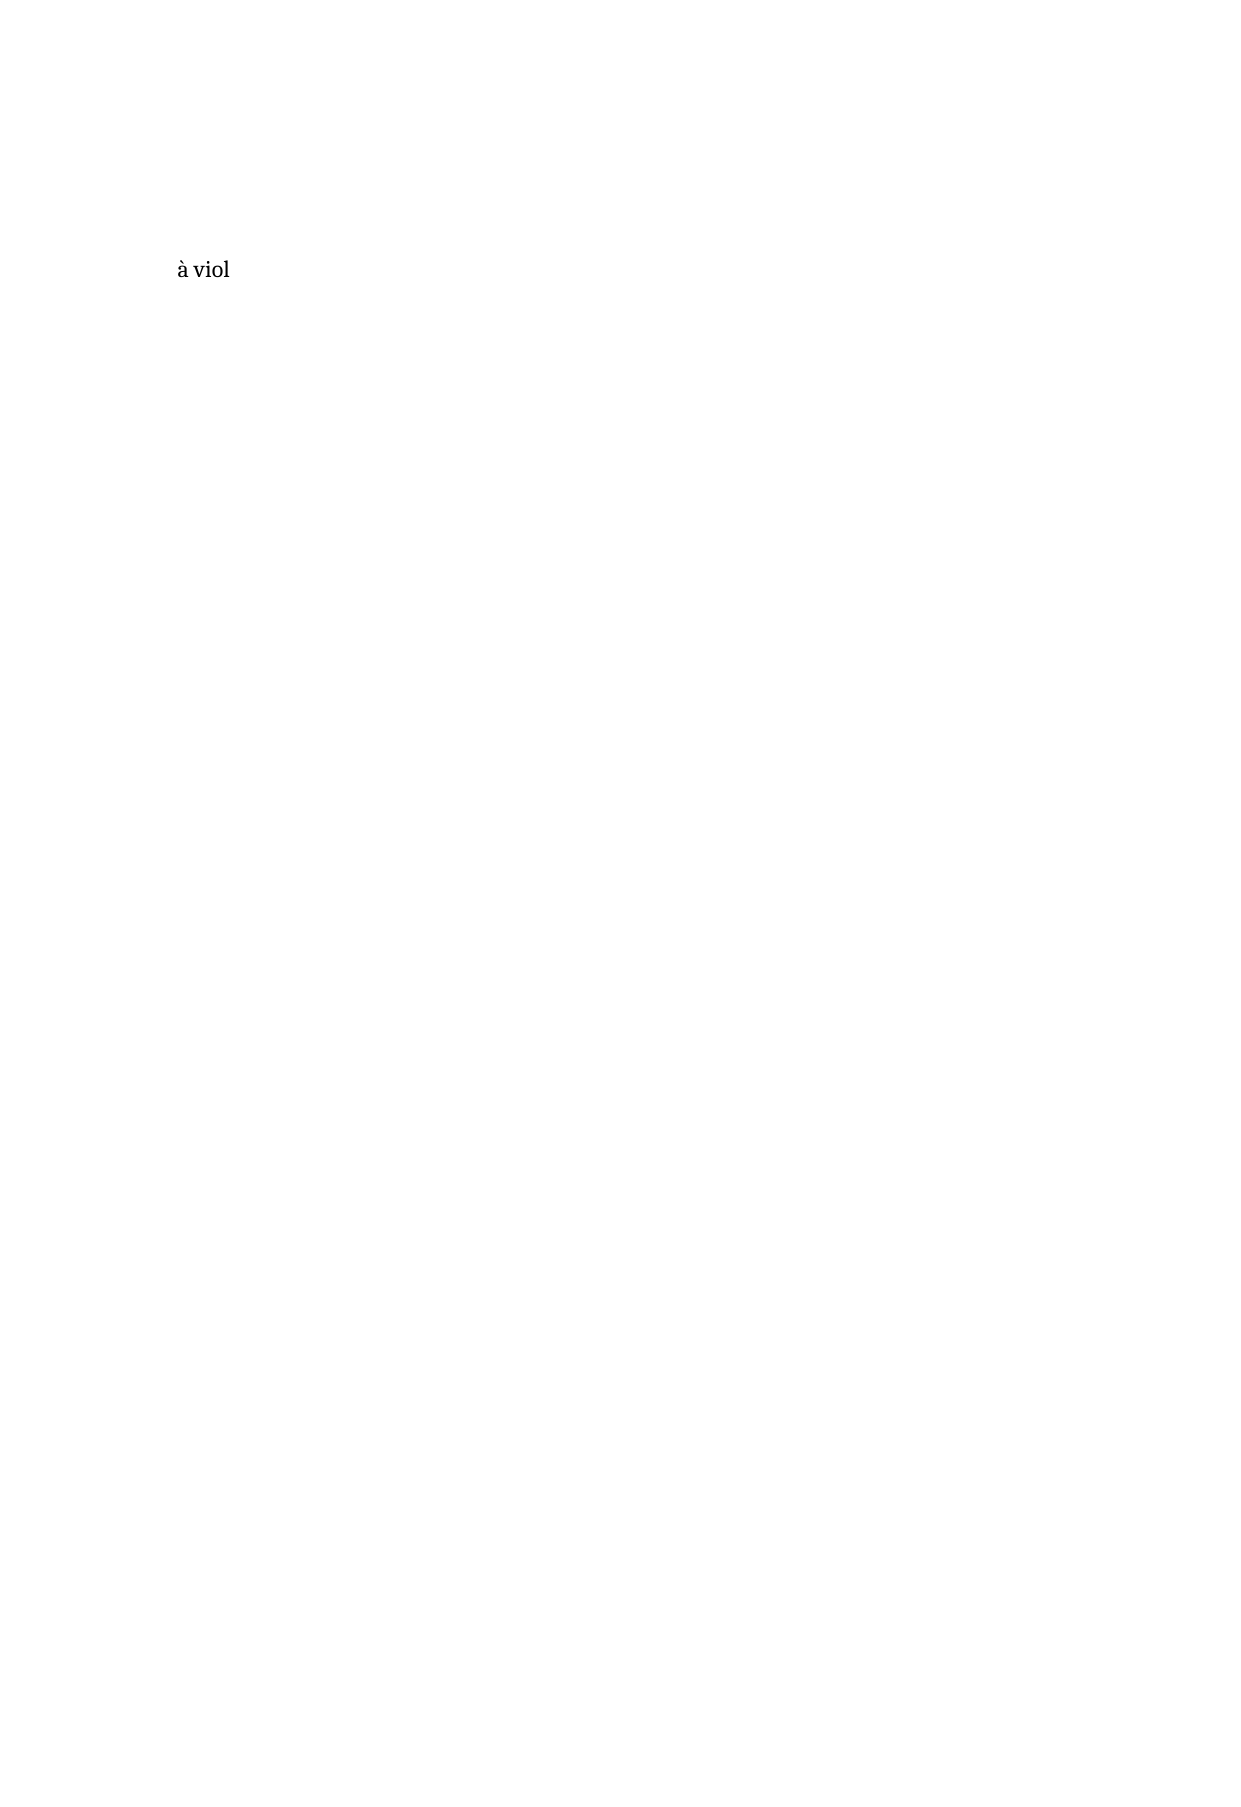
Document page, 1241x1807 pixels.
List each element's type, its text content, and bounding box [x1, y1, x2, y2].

text à viol [177, 255, 1068, 283]
